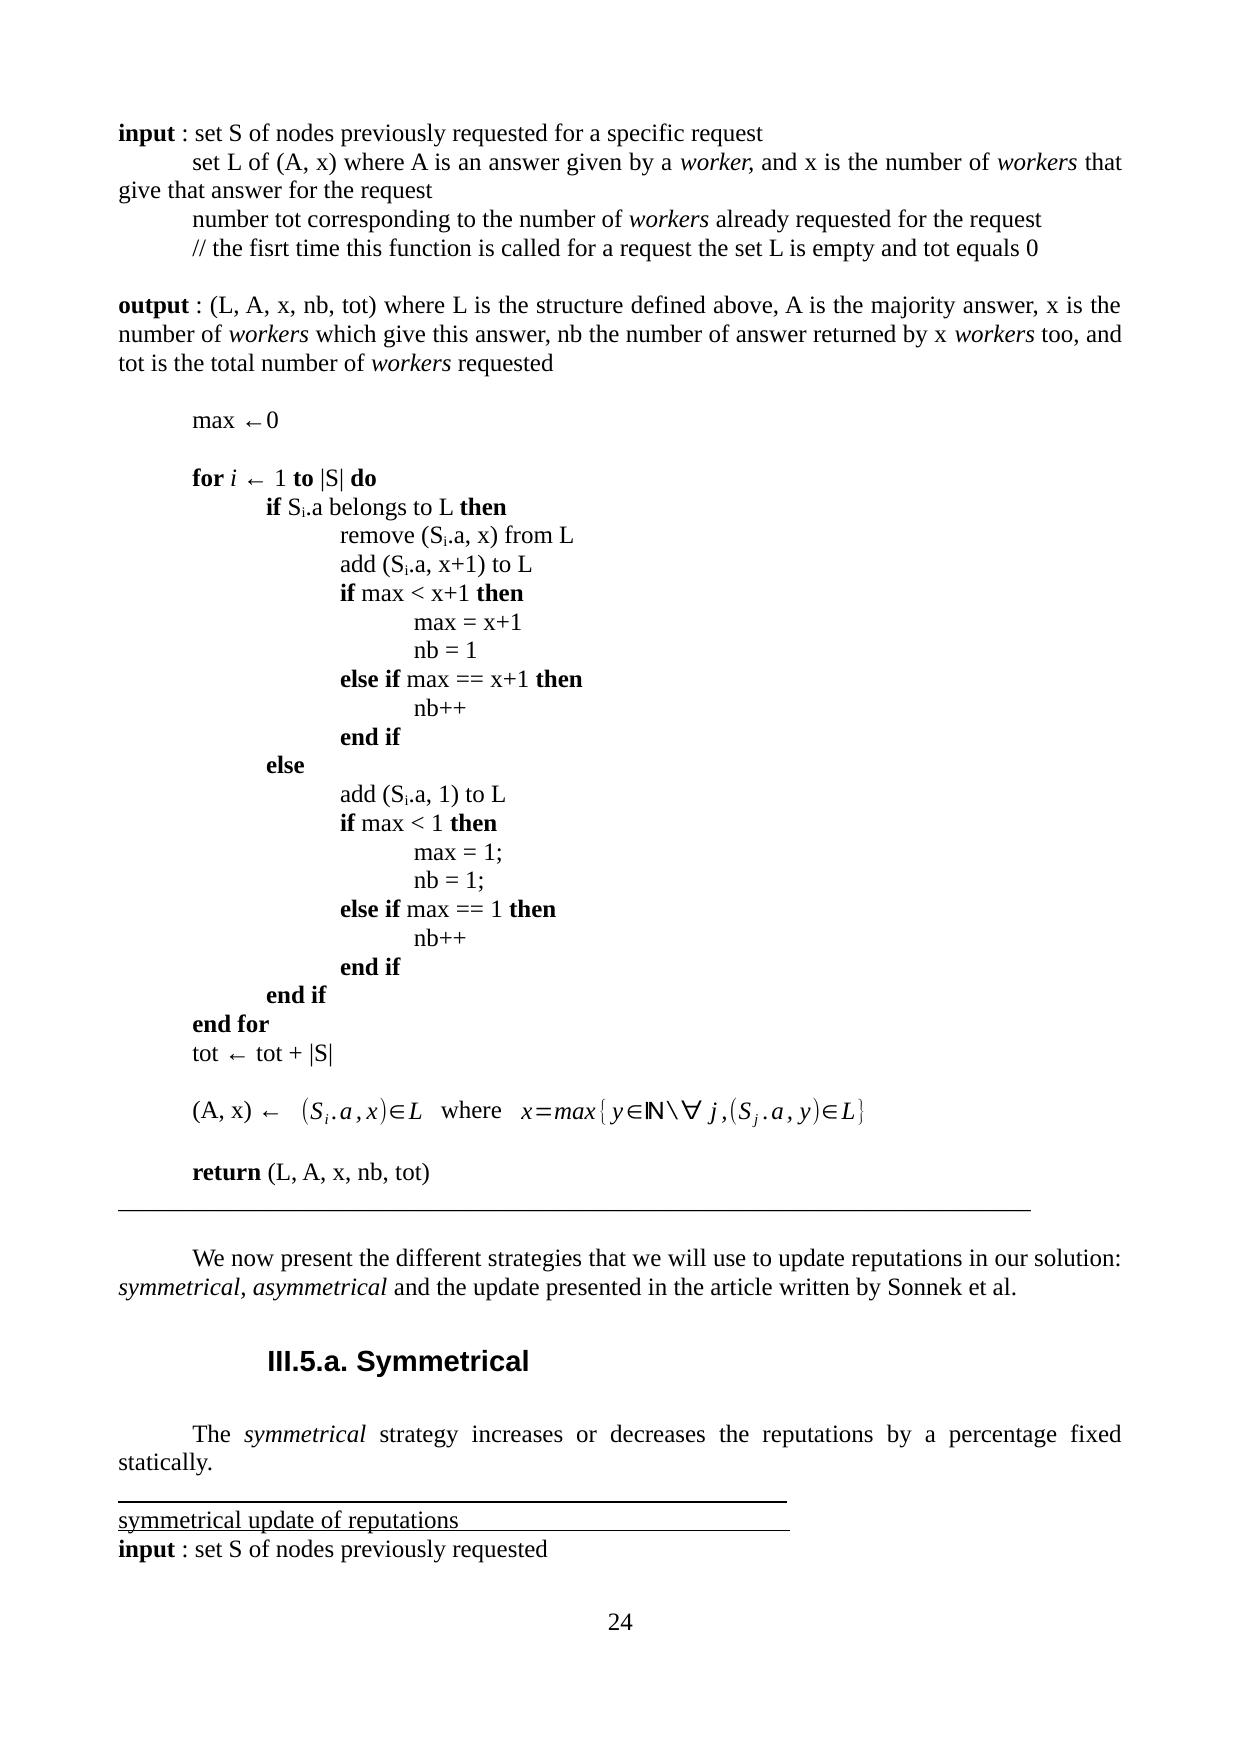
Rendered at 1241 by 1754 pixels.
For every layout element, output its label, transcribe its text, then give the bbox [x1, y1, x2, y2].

text (A, x) ←where [118, 1096, 1122, 1128]
text tot ← tot + |S| [118, 1038, 1122, 1067]
text nb++ [118, 923, 1122, 952]
text We now present the different strategies that we will use to update reputations in our solution: symmetrical, asymmetrical and the update presented in the article written by Sonnek et al. [118, 1243, 1122, 1301]
text end for [118, 1009, 1122, 1038]
text if Si.a belongs to L then [118, 492, 1122, 521]
text max ←0 [118, 406, 1122, 434]
text symmetrical update of reputations [118, 1505, 1122, 1534]
text if max < 1 then [118, 808, 1122, 837]
text // the fisrt time this function is called for a request the set L is empty and tot equals 0 [118, 233, 1122, 262]
text nb = 1 [118, 636, 1122, 664]
text nb = 1; [118, 866, 1122, 894]
text if max < x+1 then [118, 578, 1122, 607]
text The symmetrical strategy increases or decreases the reputations by a percentage fixed statically. [118, 1419, 1122, 1476]
text end if [118, 952, 1122, 981]
text end if [118, 722, 1122, 751]
text else if max == 1 then [118, 894, 1122, 923]
text nb++ [118, 693, 1122, 722]
text input : set S of nodes previously requested for a specific request [118, 118, 1122, 147]
text for i ← 1 to |S| do [118, 463, 1122, 492]
text else if max == x+1 then [118, 664, 1122, 693]
text end if [118, 981, 1122, 1009]
text return (L, A, x, nb, tot) [118, 1157, 1122, 1186]
text remove (Si.a, x) from L [118, 521, 1122, 549]
text max = x+1 [118, 607, 1122, 636]
text max = 1; [118, 837, 1122, 866]
text else [118, 751, 1122, 779]
text add (Si.a, x+1) to L [118, 549, 1122, 578]
text input : set S of nodes previously requested [118, 1534, 1122, 1562]
text add (Si.a, 1) to L [118, 779, 1122, 808]
text number tot corresponding to the number of workers already requested for the request [118, 204, 1122, 233]
text output : (L, A, x, nb, tot) where L is the structure defined above, A is the majority answer, x is the number of workers which give this answer, nb the number of answer returned by x workers too, and tot is the total number of workers requested [118, 291, 1122, 377]
subtitle III.5.a. Symmetrical [118, 1344, 1122, 1377]
text _________________________________________________________________________ [118, 1186, 1122, 1214]
text set L of (A, x) where A is an answer given by a worker, and x is the number of workers that give that answer for the request [118, 147, 1122, 204]
